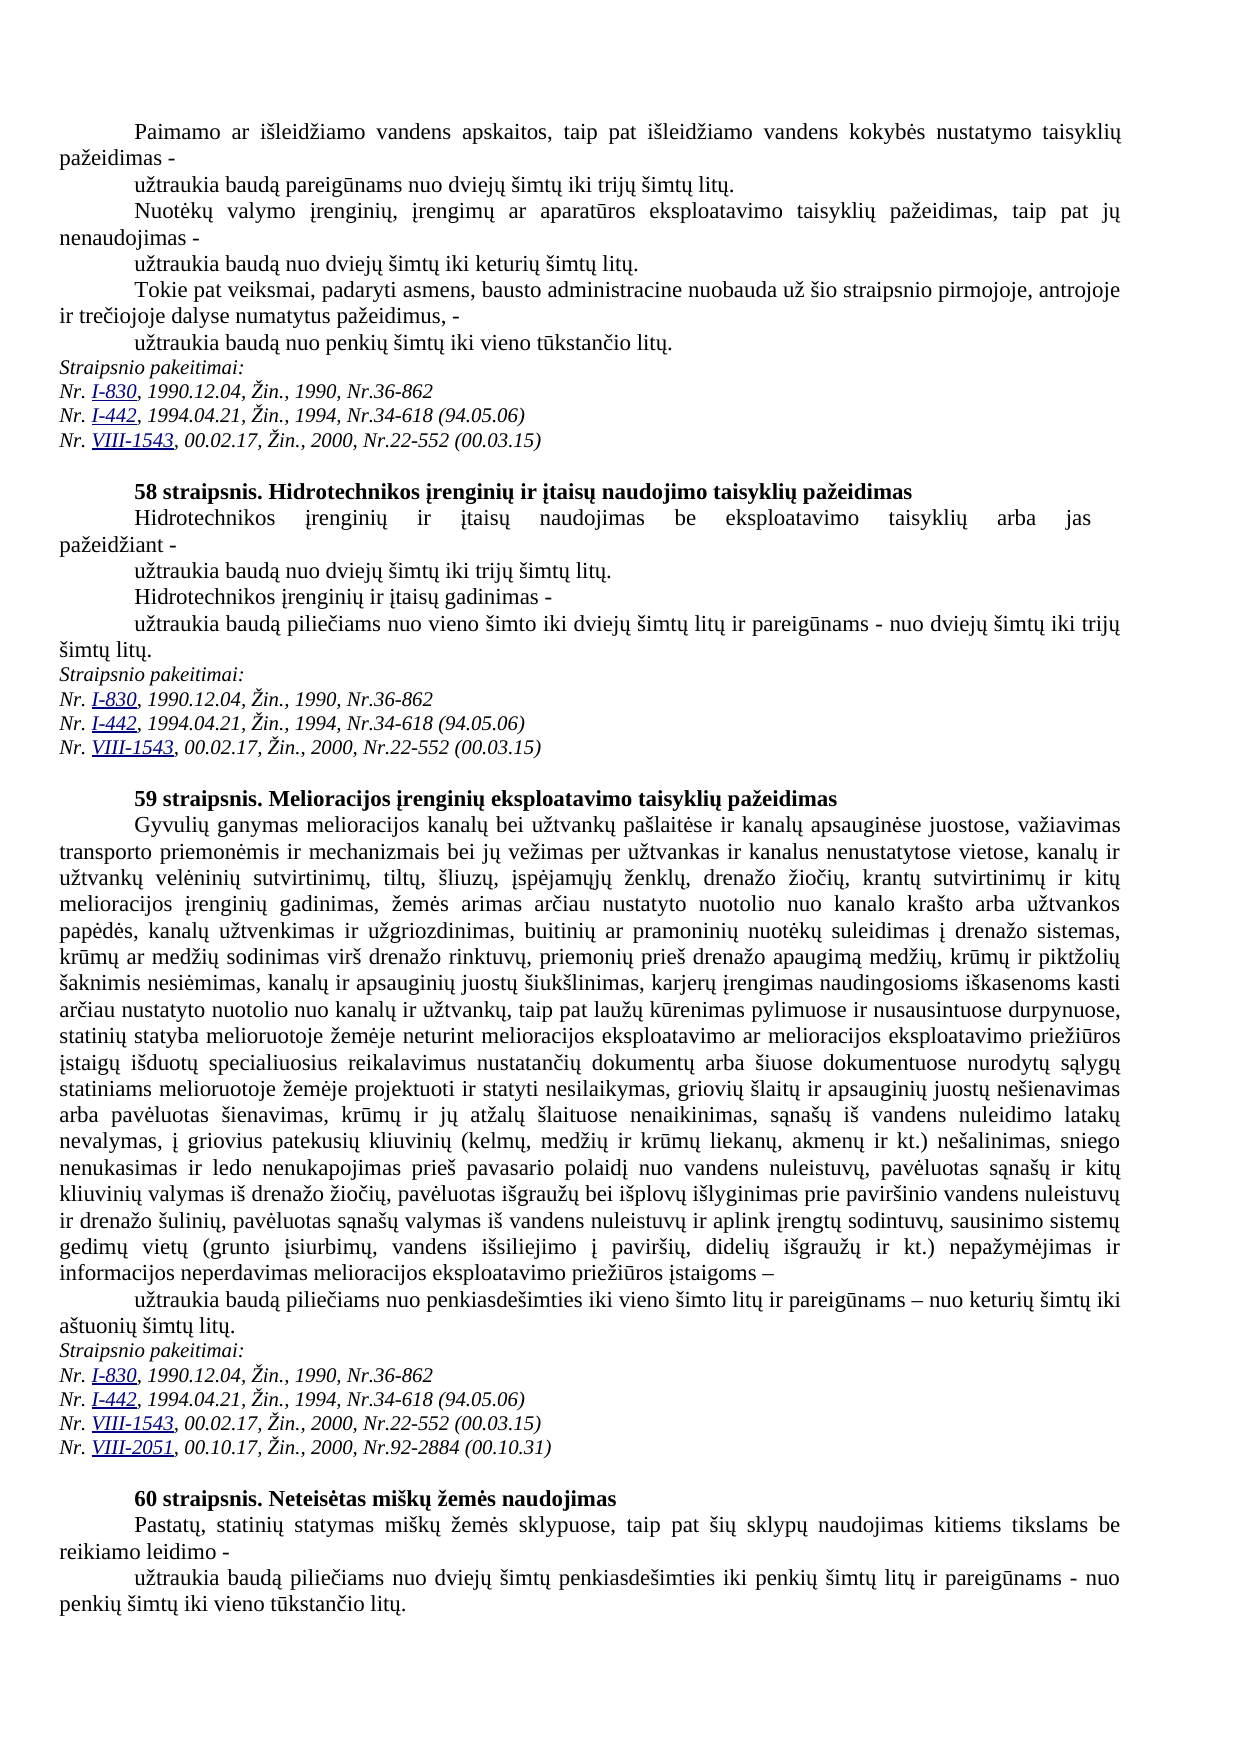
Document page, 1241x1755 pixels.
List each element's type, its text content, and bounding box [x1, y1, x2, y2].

text Nr. VIII-1543, 00.02.17, Žin., 2000, Nr.22-552 (00.03.15) [59, 427, 1122, 452]
text užtraukia baudą piliečiams nuo dviejų šimtų penkiasdešimties iki penkių šimtų litų ir pareigūnams - nuo penkių šimtų iki vieno tūkstančio litų. [59, 1564, 1122, 1617]
text Pastatų, statinių statymas miškų žemės sklypuose, taip pat šių sklypų naudojimas kitiems tikslams be reikiamo leidimo - [59, 1511, 1122, 1564]
text Nr. I-830, 1990.12.04, Žin., 1990, Nr.36-862 [59, 379, 1122, 403]
text 60 straipsnis. Neteisėtas miškų žemės naudojimas [59, 1485, 1122, 1511]
text 58 straipsnis. Hidrotechnikos įrenginių ir įtaisų naudojimo taisyklių pažeidimas [134, 478, 1122, 504]
text Nr. I-830, 1990.12.04, Žin., 1990, Nr.36-862 [59, 686, 1122, 711]
text Hidrotechnikos įrenginių ir įtaisų naudojimas be eksploatavimo taisyklių arba jas pažeidžiant - [59, 504, 1122, 557]
text 59 straipsnis. Melioracijos įrenginių eksploatavimo taisyklių pažeidimas [59, 785, 1122, 811]
text užtraukia baudą nuo dviejų šimtų iki trijų šimtų litų. [59, 557, 1122, 583]
text užtraukia baudą nuo penkių šimtų iki vieno tūkstančio litų. [59, 329, 1122, 355]
text užtraukia baudą nuo dviejų šimtų iki keturių šimtų litų. [59, 250, 1122, 276]
text Straipsnio pakeitimai: [59, 355, 1122, 379]
text Nr. I-830, 1990.12.04, Žin., 1990, Nr.36-862 [59, 1362, 1122, 1387]
text Nr. I-442, 1994.04.21, Žin., 1994, Nr.34-618 (94.05.06) [59, 711, 1122, 734]
text Nr. I-442, 1994.04.21, Žin., 1994, Nr.34-618 (94.05.06) [59, 1387, 1122, 1411]
text užtraukia baudą piliečiams nuo vieno šimto iki dviejų šimtų litų ir pareigūnams - nuo dviejų šimtų iki trijų šimtų litų. [59, 610, 1122, 662]
text Nr. VIII-1543, 00.02.17, Žin., 2000, Nr.22-552 (00.03.15) [59, 1411, 1122, 1435]
text Nuotėkų valymo įrenginių, įrengimų ar aparatūros eksploatavimo taisyklių pažeidimas, taip pat jų nenaudojimas - [59, 197, 1122, 250]
text Tokie pat veiksmai, padaryti asmens, bausto administracine nuobauda už šio straipsnio pirmojoje, antrojoje ir trečiojoje dalyse numatytus pažeidimus, - [59, 276, 1122, 329]
text užtraukia baudą piliečiams nuo penkiasdešimties iki vieno šimto litų ir pareigūnams – nuo keturių šimtų iki aštuonių šimtų litų. [59, 1286, 1122, 1338]
text užtraukia baudą pareigūnams nuo dviejų šimtų iki trijų šimtų litų. [59, 171, 1122, 197]
text Nr. VIII-2051, 00.10.17, Žin., 2000, Nr.92-2884 (00.10.31) [59, 1435, 1122, 1459]
text Hidrotechnikos įrenginių ir įtaisų gadinimas - [59, 583, 1122, 610]
text Paimamo ar išleidžiamo vandens apskaitos, taip pat išleidžiamo vandens kokybės nustatymo taisyklių pažeidimas - [59, 118, 1122, 171]
text Straipsnio pakeitimai: [59, 1338, 1122, 1362]
text Straipsnio pakeitimai: [59, 662, 1122, 686]
text Nr. I-442, 1994.04.21, Žin., 1994, Nr.34-618 (94.05.06) [59, 403, 1122, 427]
text Nr. VIII-1543, 00.02.17, Žin., 2000, Nr.22-552 (00.03.15) [59, 734, 1122, 759]
text Gyvulių ganymas melioracijos kanalų bei užtvankų pašlaitėse ir kanalų apsauginėse juostose, važiavimas transporto priemonėmis ir mechanizmais bei jų vežimas per užtvankas ir kanalus nenustatytose vietose, kanalų ir užtvankų velėninių sutvirtinimų, tiltų, šliuzų, įspėjamųjų ženklų, drenažo žiočių, krantų sutvirtinimų ir kitų melioracijos įrenginių gadinimas, žemės arimas arčiau nustatyto nuotolio nuo kanalo krašto arba užtvankos papėdės, kanalų užtvenkimas ir užgriozdinimas, buitinių ar pramoninių nuotėkų suleidimas į drenažo sistemas, krūmų ar medžių sodinimas virš drenažo rinktuvų, priemonių prieš drenažo apaugimą medžių, krūmų ir piktžolių šaknimis nesiėmimas, kanalų ir apsauginių juostų šiukšlinimas, karjerų įrengimas naudingosioms iškasenoms kasti arčiau nustatyto nuotolio nuo kanalų ir užtvankų, taip pat laužų kūrenimas pylimuose ir nusausintuose durpynuose, statinių statyba melioruotoje žemėje neturint melioracijos eksploatavimo ar melioracijos eksploatavimo priežiūros įstaigų išduotų specialiuosius reikalavimus nustatančių dokumentų arba šiuose dokumentuose nurodytų sąlygų statiniams melioruotoje žemėje projektuoti ir statyti nesilaikymas, griovių šlaitų ir apsauginių juostų nešienavimas arba pavėluotas šienavimas, krūmų ir jų atžalų šlaituose nenaikinimas, sąnašų iš vandens nuleidimo latakų nevalymas, į griovius patekusių kliuvinių (kelmų, medžių ir krūmų liekanų, akmenų ir kt.) nešalinimas, sniego nenukasimas ir ledo nenukapojimas prieš pavasario polaidį nuo vandens nuleistuvų, pavėluotas sąnašų ir kitų kliuvinių valymas iš drenažo žiočių, pavėluotas išgraužų bei išplovų išlyginimas prie paviršinio vandens nuleistuvų ir drenažo šulinių, pavėluotas sąnašų valymas iš vandens nuleistuvų ir aplink įrengtų sodintuvų, sausinimo sistemų gedimų vietų (grunto įsiurbimų, vandens išsiliejimo į paviršių, didelių išgraužų ir kt.) nepažymėjimas ir informacijos neperdavimas melioracijos eksploatavimo priežiūros įstaigoms – [59, 811, 1122, 1286]
